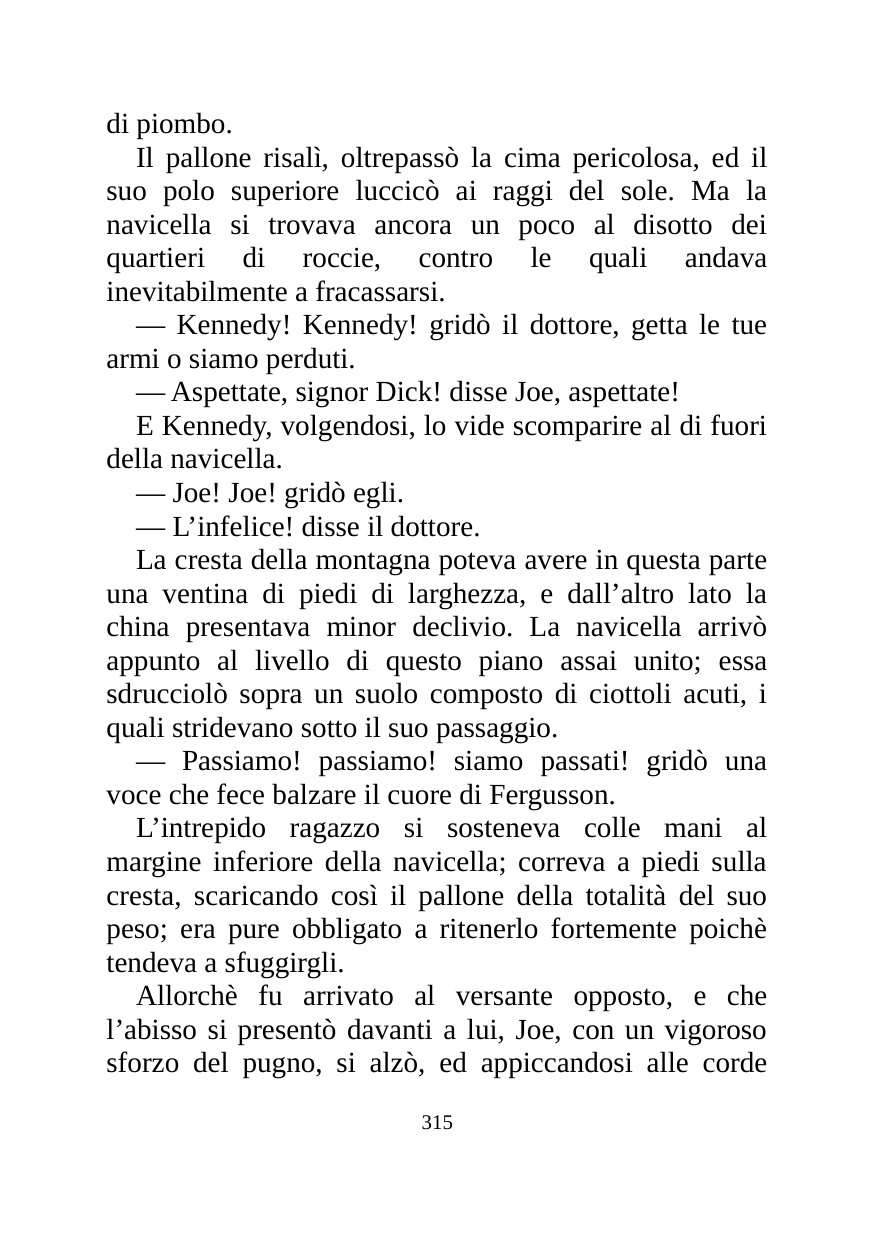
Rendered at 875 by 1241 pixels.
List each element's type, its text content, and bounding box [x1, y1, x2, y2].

text La cresta della montagna poteva avere in questa parte una ventina di piedi di larghezza, e dall’altro lato la china presentava minor declivio. La navicella arrivò appunto al livello di questo piano assai unito; essa sdrucciolò sopra un suolo composto di ciottoli acuti, i quali stridevano sotto il suo passaggio. [106, 542, 768, 743]
text — Kennedy! Kennedy! gridò il dottore, getta le tue armi o siamo perduti. [106, 307, 768, 374]
text Allorchè fu arrivato al versante opposto, e che l’abisso si presentò davanti a lui, Joe, con un vigoroso sforzo del pugno, si alzò, ed appiccandosi alle corde [106, 978, 768, 1079]
text di piombo. [106, 106, 768, 140]
text E Kennedy, volgendosi, lo vide scomparire al di fuori della navicella. [106, 408, 768, 475]
text — Aspettate, signor Dick! disse Joe, aspettate! [106, 374, 768, 408]
text — Passiamo! passiamo! siamo passati! gridò una voce che fece balzare il cuore di Fergusson. [106, 743, 768, 811]
text — Joe! Joe! gridò egli. [106, 475, 768, 509]
text Il pallone risalì, oltrepassò la cima pericolosa, ed il suo polo superiore luccicò ai raggi del sole. Ma la navicella si trovava ancora un poco al disotto dei quartieri di roccie, contro le quali andava inevitabilmente a fracassarsi. [106, 140, 768, 307]
text — L’infelice! disse il dottore. [106, 509, 768, 542]
text L’intrepido ragazzo si sosteneva colle mani al margine inferiore della navicella; correva a piedi sulla cresta, scaricando così il pallone della totalità del suo peso; era pure obbligato a ritenerlo fortemente poichè tendeva a sfuggirgli. [106, 811, 768, 978]
